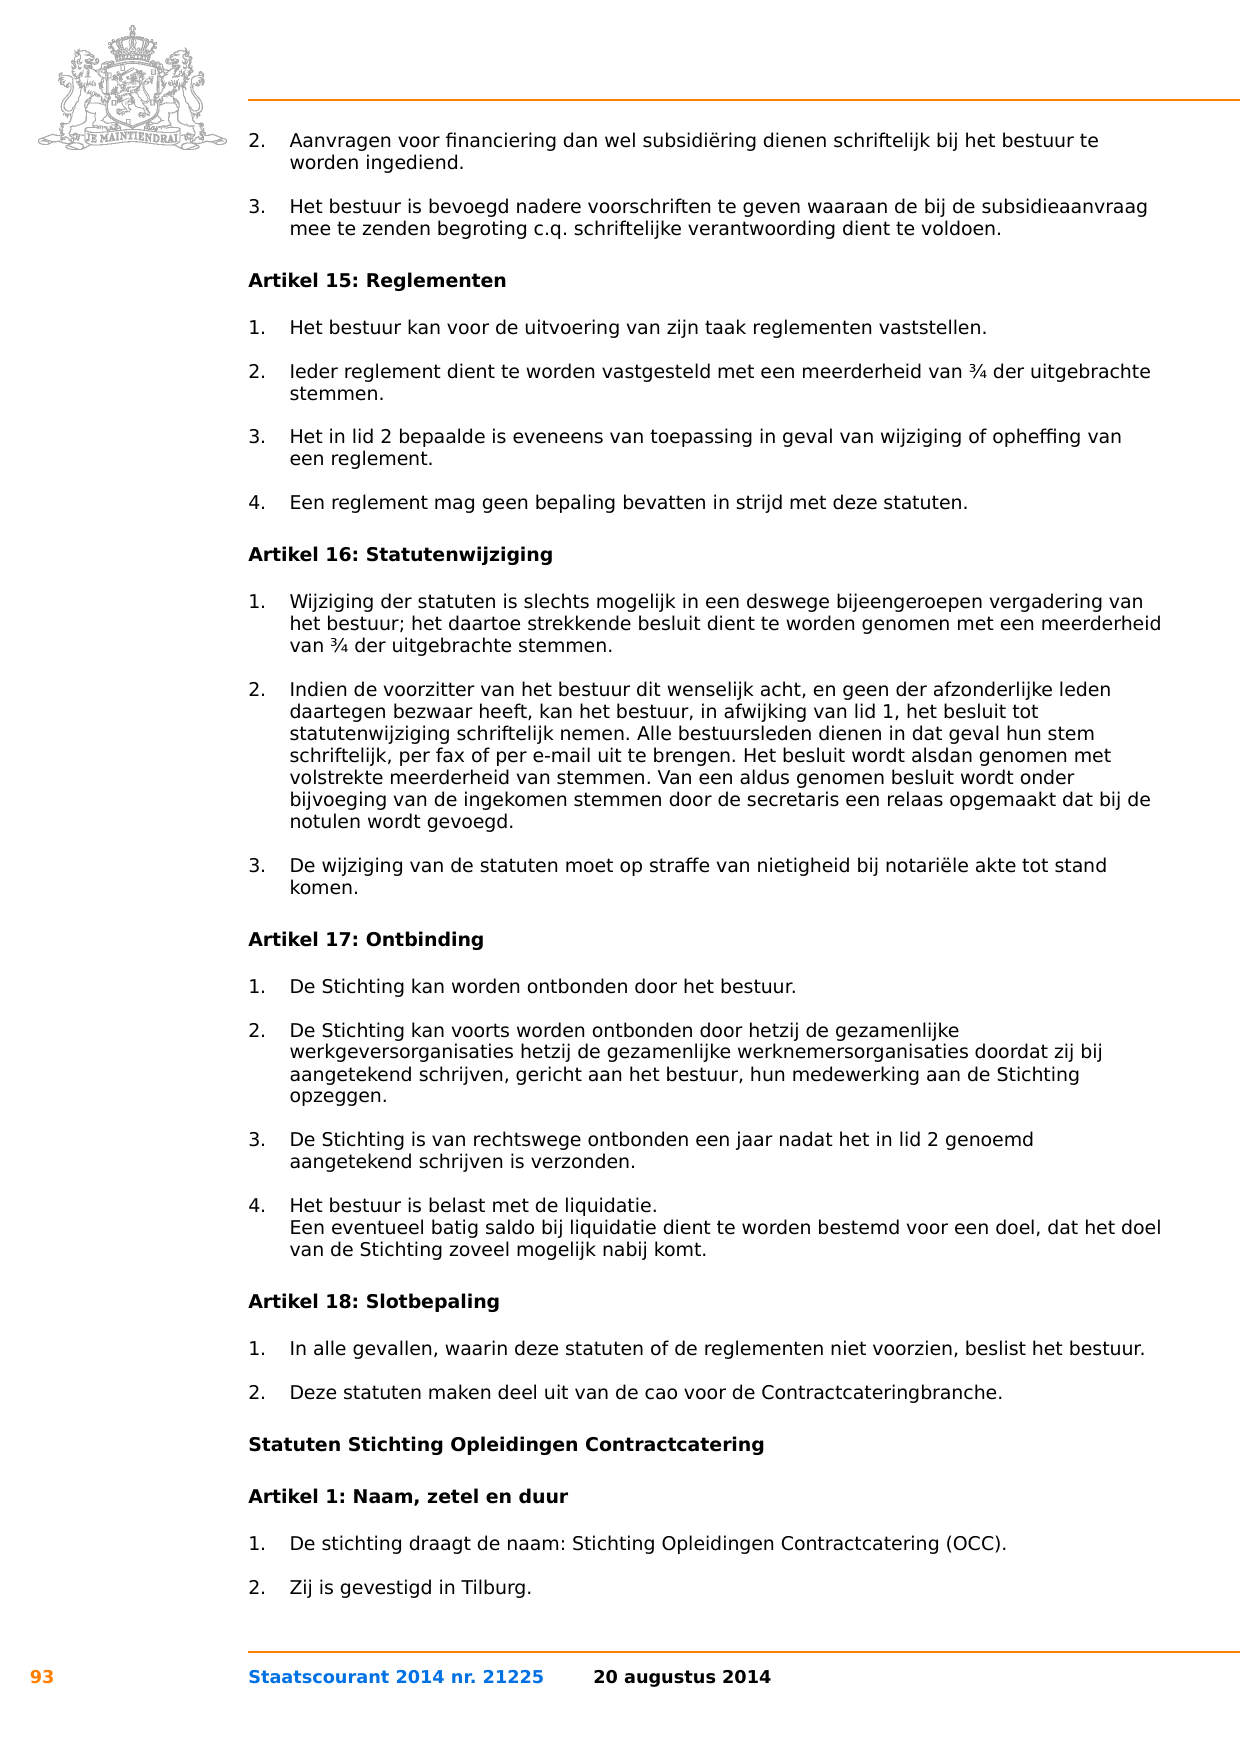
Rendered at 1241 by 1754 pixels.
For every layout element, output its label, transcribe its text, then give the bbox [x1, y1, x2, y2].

text 2. Aanvragen voor financiering dan wel subsidiëring dienen schriftelijk bij het bestuur te worden ingediend. [248, 130, 1163, 174]
text 2. Deze statuten maken deel uit van de cao voor de Contractcateringbranche. [248, 1382, 1163, 1404]
text 1. Het bestuur kan voor de uitvoering van zijn taak reglementen vaststellen. [248, 317, 1163, 339]
text Een eventueel batig saldo bij liquidatie dient te worden bestemd voor een doel, dat het doel van de Stichting zoveel mogelijk nabij komt. [289, 1217, 1163, 1261]
text 1. De stichting draagt de naam: Stichting Opleidingen Contractcatering (OCC). [248, 1533, 1163, 1555]
text 3. Het bestuur is bevoegd nadere voorschriften te geven waaraan de bij de subsidieaanvraag mee te zenden begroting c.q. schriftelijke verantwoording dient te voldoen. [248, 196, 1163, 240]
text 1. In alle gevallen, waarin deze statuten of de reglementen niet voorzien, beslist het bestuur. [248, 1338, 1163, 1360]
text 2. Zij is gevestigd in Tilburg. [248, 1577, 1163, 1599]
subtitle Artikel 15: Reglementen [248, 270, 1163, 292]
text 3. De Stichting is van rechtswege ontbonden een jaar nadat het in lid 2 genoemd aangetekend schrijven is verzonden. [248, 1129, 1163, 1173]
text 2. Ieder reglement dient te worden vastgesteld met een meerderheid van ¾ der uitgebrachte stemmen. [248, 361, 1163, 404]
text 4. Een reglement mag geen bepaling bevatten in strijd met deze statuten. [248, 492, 1163, 514]
picture [38, 25, 227, 150]
text 2. Indien de voorzitter van het bestuur dit wenselijk acht, en geen der afzonderlijke leden daartegen bezwaar heeft, kan het bestuur, in afwijking van lid 1, het besluit tot statutenwijziging schriftelijk nemen. Alle bestuursleden dienen in dat geval hun stem schriftelijk, per fax of per e-mail uit te brengen. Het besluit wordt alsdan genomen met volstrekte meerderheid van stemmen. Van een aldus genomen besluit wordt onder bijvoeging van de ingekomen stemmen door de secretaris een relaas opgemaakt dat bij de notulen wordt gevoegd. [248, 679, 1163, 833]
text 1. De Stichting kan worden ontbonden door het bestuur. [248, 976, 1163, 998]
subtitle Artikel 18: Slotbepaling [248, 1291, 1163, 1313]
subtitle Artikel 16: Statutenwijziging [248, 544, 1163, 566]
text 4. Het bestuur is belast met de liquidatie. [248, 1195, 1163, 1217]
subtitle Artikel 17: Ontbinding [248, 929, 1163, 951]
text 3. Het in lid 2 bepaalde is eveneens van toepassing in geval van wijziging of opheffing van een reglement. [248, 426, 1163, 470]
text 2. De Stichting kan voorts worden ontbonden door hetzij de gezamenlijke werkgeversorganisaties hetzij de gezamenlijke werknemersorganisaties doordat zij bij aangetekend schrijven, gericht aan het bestuur, hun medewerking aan de Stichting opzeggen. [248, 1019, 1163, 1107]
subtitle Statuten Stichting Opleidingen Contractcatering [248, 1434, 1163, 1456]
text 1. Wijziging der statuten is slechts mogelijk in een deswege bijeengeroepen vergadering van het bestuur; het daartoe strekkende besluit dient te worden genomen met een meerderheid van ¾ der uitgebrachte stemmen. [248, 591, 1163, 657]
subtitle Artikel 1: Naam, zetel en duur [248, 1486, 1163, 1508]
text 3. De wijziging van de statuten moet op straffe van nietigheid bij notariële akte tot stand komen. [248, 855, 1163, 899]
